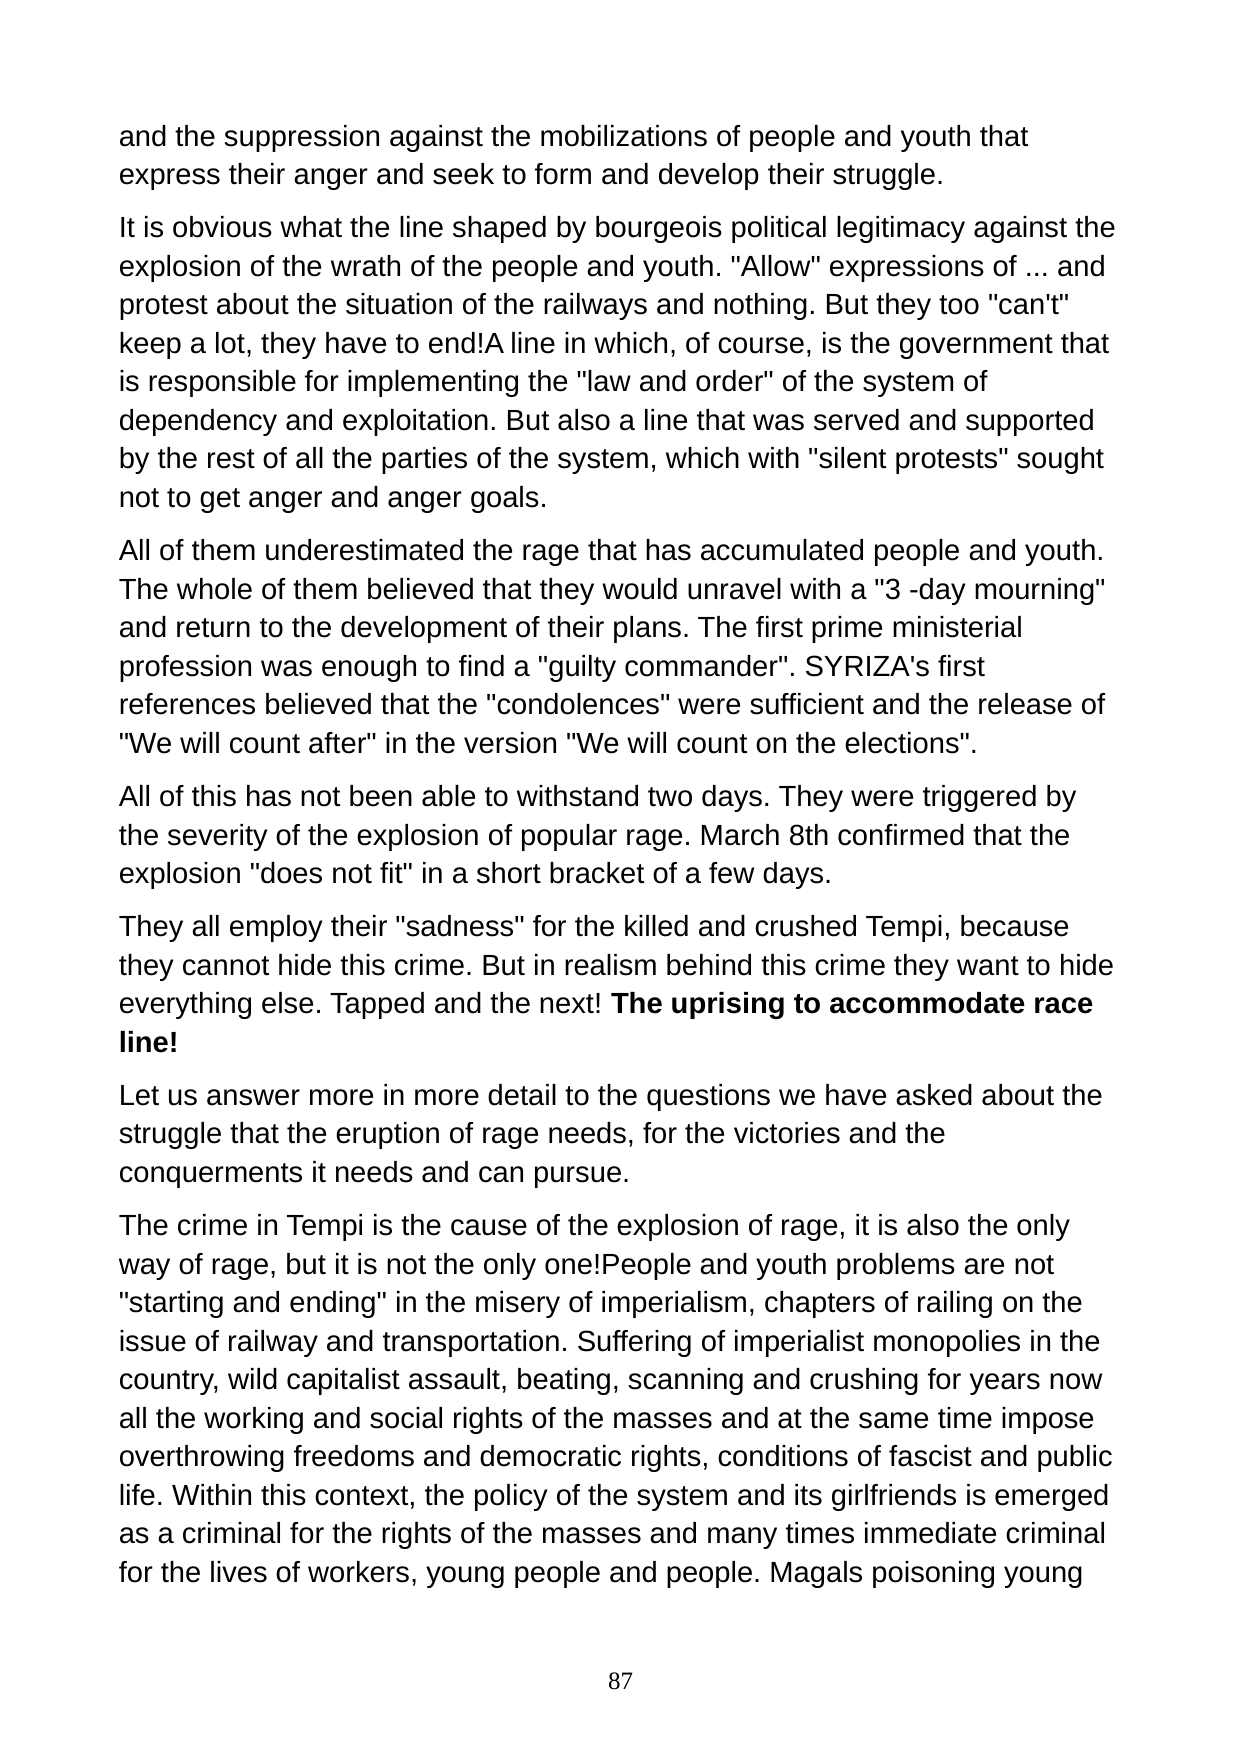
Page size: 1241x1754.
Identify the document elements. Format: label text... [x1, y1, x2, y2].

text The crime in Tempi is the cause of the explosion of rage, it is also the only way of rage, but it is not the only one!People and youth problems are not "starting and ending" in the misery of imperialism, chapters of railing on the issue of railway and transportation. Suffering of imperialist monopolies in the country, wild capitalist assault, beating, scanning and crushing for years now all the working and social rights of the masses and at the same time impose overthrowing freedoms and democratic rights, conditions of fascist and public life. Within this context, the policy of the system and its girlfriends is emerged as a criminal for the rights of the masses and many times immediate criminal for the lives of workers, young people and people. Magals poisoning young [118, 1208, 1122, 1588]
text It is obvious what the line shaped by bourgeois political legitimacy against the explosion of the wrath of the people and youth. "Allow" expressions of ... and protest about the situation of the railways and nothing. But they too "can't" keep a lot, they have to end!A line in which, of course, is the government that is responsible for implementing the "law and order" of the system of dependency and exploitation. But also a line that was served and supported by the rest of all the parties of the system, which with "silent protests" sought not to get anger and anger goals. [118, 210, 1122, 513]
text Let us answer more in more detail to the questions we have asked about the struggle that the eruption of rage needs, for the victories and the conquerments it needs and can pursue. [118, 1078, 1122, 1188]
text All of this has not been able to withstand two days. They were triggered by the severity of the explosion of popular rage. March 8th confirmed that the explosion "does not fit" in a short bracket of a few days. [118, 779, 1122, 889]
text They all employ their "sadness" for the killed and crushed Tempi, because they cannot hide this crime. But in realism behind this crime they want to hide everything else. Tapped and the next! The uprising to accommodate race line! [118, 909, 1122, 1058]
text All of them underestimated the rage that has accumulated people and youth. The whole of them believed that they would unravel with a "3 -day mourning" and return to the development of their plans. The first prime ministerial profession was enough to find a "guilty commander". SYRIZA's first references believed that the "condolences" were sufficient and the release of "We will count after" in the version "We will count on the elections". [118, 533, 1122, 759]
text and the suppression against the mobilizations of people and youth that express their anger and seek to form and develop their struggle. [118, 118, 1122, 191]
